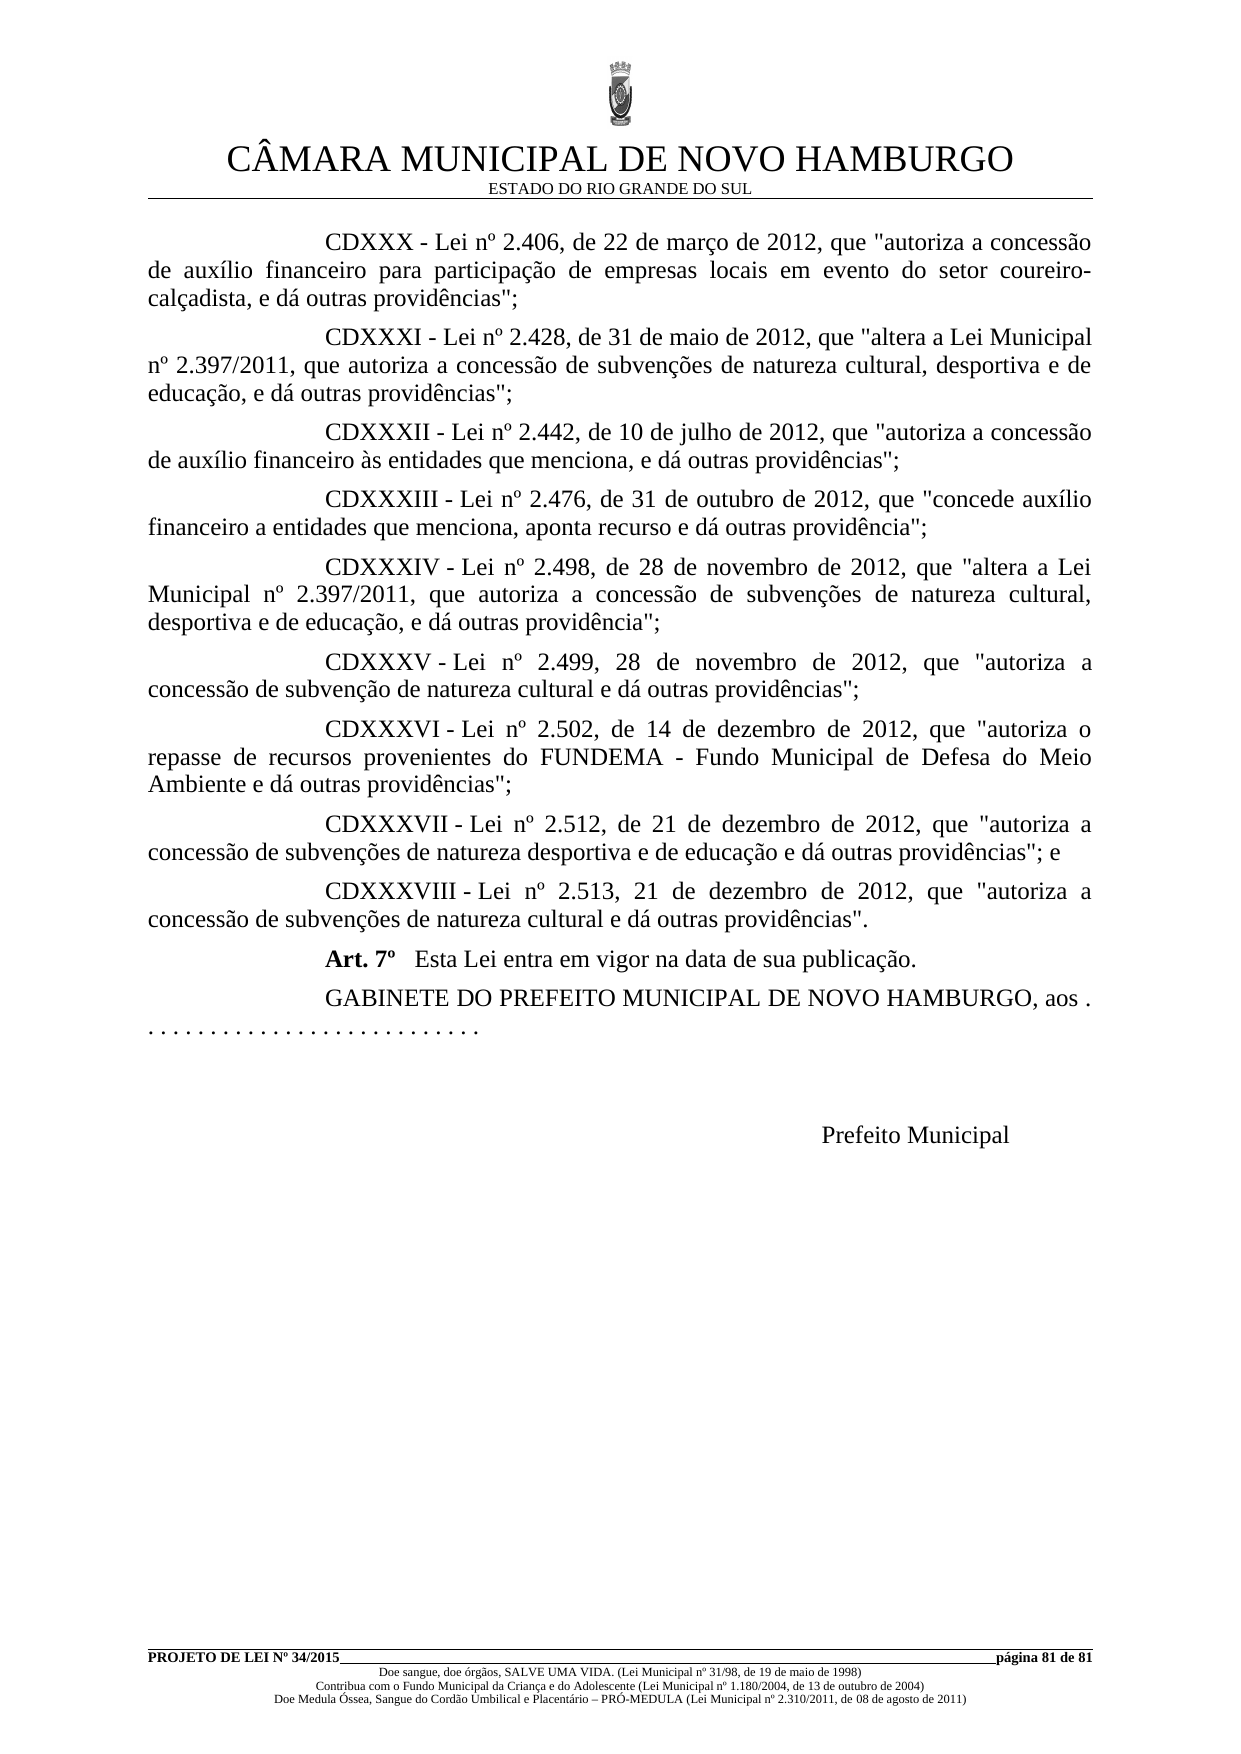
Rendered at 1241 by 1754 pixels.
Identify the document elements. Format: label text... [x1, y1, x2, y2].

list Lei nº 2.428, de 31 de maio de 2012, que "altera a Lei Municipal nº 2.397/2011, que autoriza a concessão de subvenções de natureza cultural, desportiva e de educação, e dá outras providências"; [148, 323, 1093, 406]
text GABINETE DO PREFEITO MUNICIPAL DE NOVO HAMBURGO, aos . . . . . . . . . . . . . . . . . . . . . . . . . . . . [148, 984, 1093, 1040]
list Lei nº 2.442, de 10 de julho de 2012, que "autoriza a concessão de auxílio financeiro às entidades que menciona, e dá outras providências"; [148, 418, 1093, 474]
list Lei nº 2.476, de 31 de outubro de 2012, que "concede auxílio financeiro a entidades que menciona, aponta recurso e dá outras providência"; [148, 486, 1093, 541]
text Prefeito Municipal [738, 1121, 1093, 1148]
list Lei nº 2.502, de 14 de dezembro de 2012, que "autoriza o repasse de recursos provenientes do FUNDEMA - Fundo Municipal de Defesa do Meio Ambiente e dá outras providências"; [148, 715, 1093, 798]
list Lei nº 2.498, de 28 de novembro de 2012, que "altera a Lei Municipal nº 2.397/2011, que autoriza a concessão de subvenções de natureza cultural, desportiva e de educação, e dá outras providência"; [148, 553, 1093, 636]
list Lei nº 2.513, 21 de dezembro de 2012, que "autoriza a concessão de subvenções de natureza cultural e dá outras providências". [148, 877, 1093, 933]
list Lei nº 2.512, de 21 de dezembro de 2012, que "autoriza a concessão de subvenções de natureza desportiva e de educação e dá outras providências"; e [148, 810, 1093, 866]
list Lei nº 2.499, 28 de novembro de 2012, que "autoriza a concessão de subvenção de natureza cultural e dá outras providências"; [148, 648, 1093, 703]
list Lei nº 2.406, de 22 de março de 2012, que "autoriza a concessão de auxílio financeiro para participação de empresas locais em evento do setor coureiro-calçadista, e dá outras providências"; [148, 228, 1093, 311]
text Art. 7º Esta Lei entra em vigor na data de sua publicação. [148, 945, 1093, 972]
